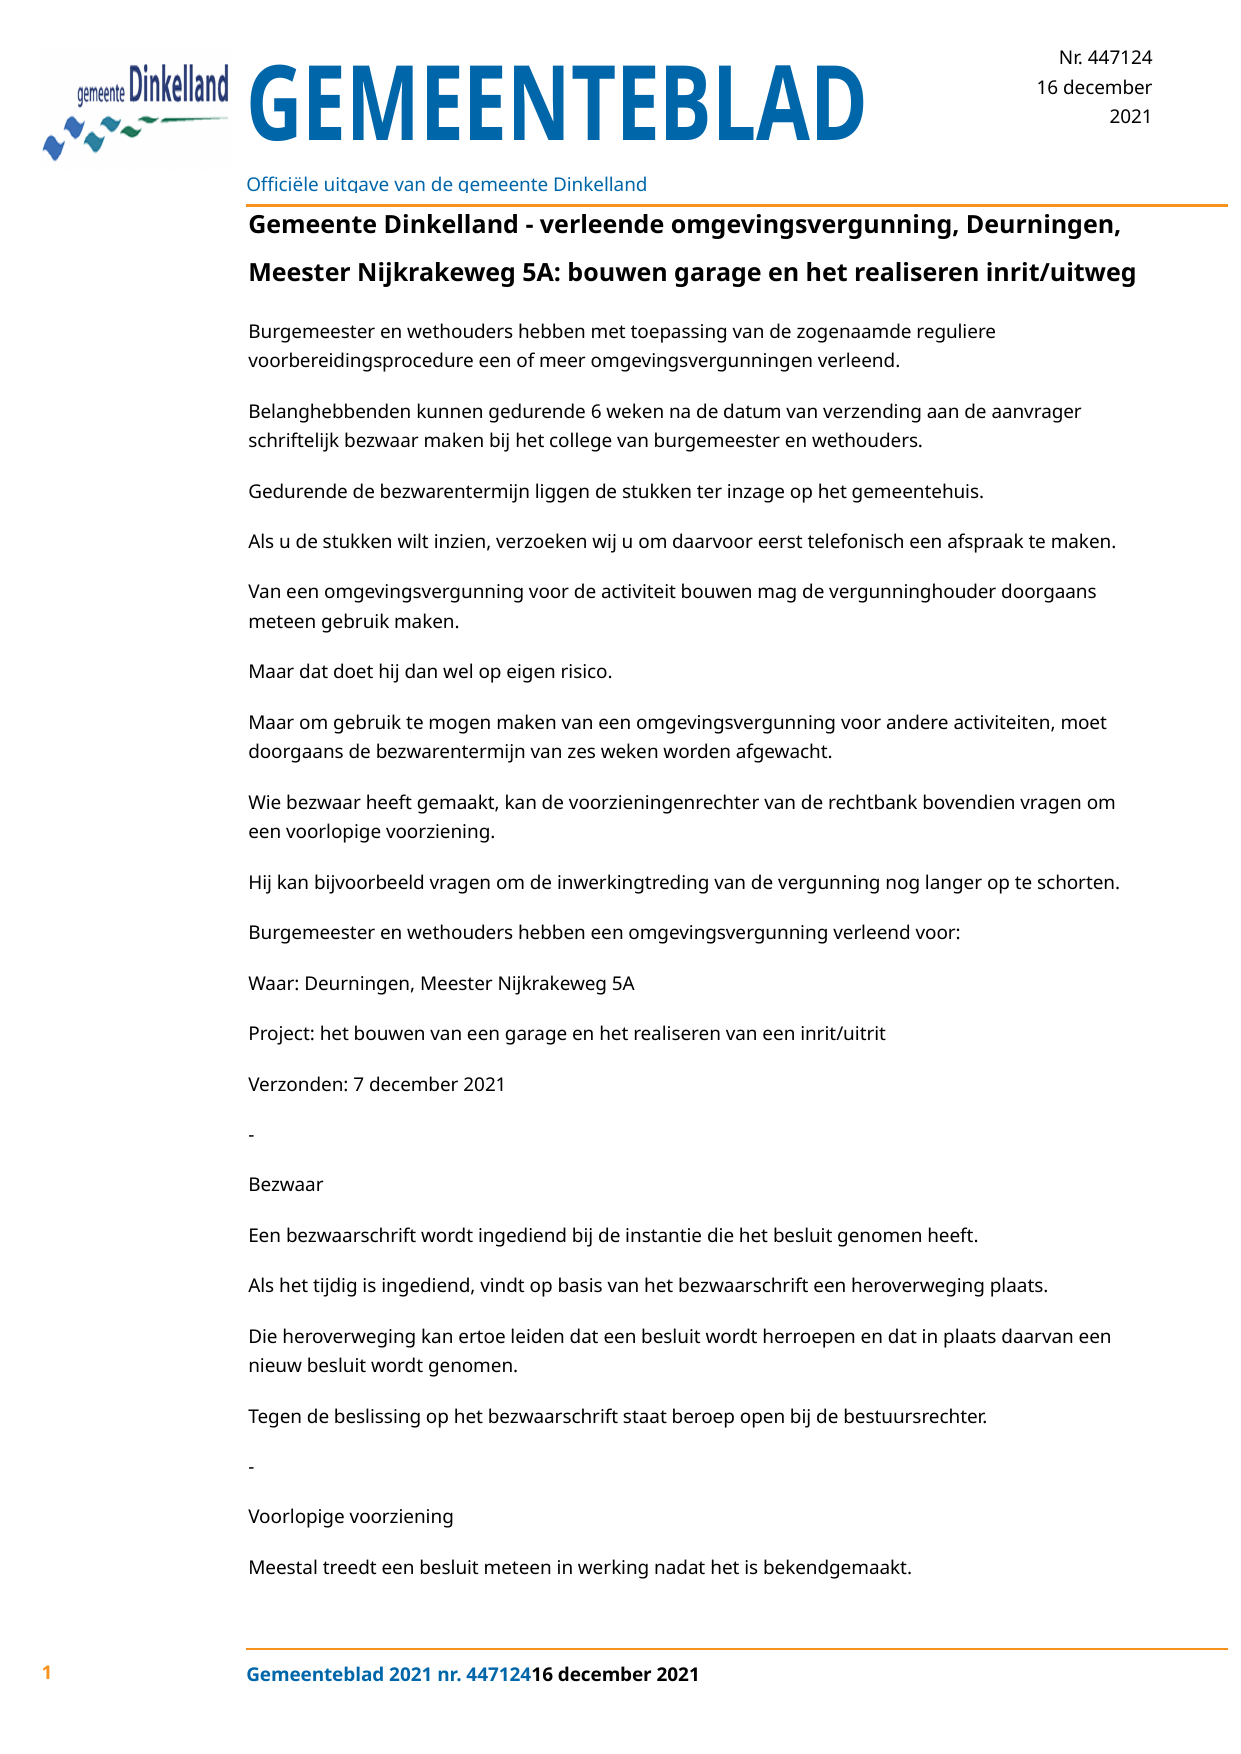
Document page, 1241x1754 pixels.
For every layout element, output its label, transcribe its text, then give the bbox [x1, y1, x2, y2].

text Voorlopige voorziening [248, 1504, 1152, 1529]
text Die heroverweging kan ertoe leiden dat een besluit wordt herroepen en dat in plaats daarvan een nieuw besluit wordt genomen. [248, 1323, 1152, 1378]
text Hij kan bijvoorbeeld vragen om de inwerkingtreding van de vergunning nog langer op te schorten. [248, 869, 1152, 895]
text Tegen de beslissing op het bezwaarschrift staat beroep open bij de bestuursrechter. [248, 1403, 1152, 1429]
text - [248, 1121, 1152, 1147]
text Bezwaar [248, 1172, 1152, 1197]
text Belanghebbenden kunnen gedurende 6 weken na de datum van verzending aan de aanvrager schriftelijk bezwaar maken bij het college van burgemeester en wethouders. [248, 398, 1152, 453]
text Maar om gebruik te mogen maken van een omgevingsvergunning voor andere activiteiten, moet doorgaans de bezwarentermijn van zes weken worden afgewacht. [248, 709, 1152, 764]
text Waar: Deurningen, Meester Nijkrakeweg 5A [248, 970, 1152, 996]
text Verzonden: 7 december 2021 [248, 1071, 1152, 1097]
text Van een omgevingsvergunning voor de activiteit bouwen mag de vergunninghouder doorgaans meteen gebruik maken. [248, 579, 1152, 634]
text Maar dat doet hij dan wel op eigen risico. [248, 659, 1152, 684]
text Wie bezwaar heeft gemaakt, kan de voorzieningenrechter van de rechtbank bovendien vragen om een voorlopige voorziening. [248, 789, 1152, 844]
text Meestal treedt een besluit meteen in werking nadat het is bekendgemaakt. [248, 1554, 1152, 1580]
text Een bezwaarschrift wordt ingediend bij de instantie die het besluit genomen heeft. [248, 1222, 1152, 1248]
text Project: het bouwen van een garage en het realiseren van een inrit/uitrit [248, 1020, 1152, 1046]
text Als het tijdig is ingediend, vindt op basis van het bezwaarschrift een heroverweging plaats. [248, 1272, 1152, 1298]
text - [248, 1453, 1152, 1479]
text Burgemeester en wethouders hebben een omgevingsvergunning verleend voor: [248, 919, 1152, 945]
text Gemeente Dinkelland - verleende omgevingsvergunning, Deurningen, Meester Nijkrakeweg 5A: bouwen garage en het realiseren inrit/uitweg [248, 207, 1152, 288]
picture [41, 47, 231, 172]
text Burgemeester en wethouders hebben met toepassing van de zogenaamde reguliere voorbereidingsprocedure een of meer omgevingsvergunningen verleend. [248, 318, 1152, 373]
text Als u de stukken wilt inzien, verzoeken wij u om daarvoor eerst telefonisch een afspraak te maken. [248, 528, 1152, 554]
text Gedurende de bezwarentermijn liggen de stukken ter inzage op het gemeentehuis. [248, 478, 1152, 504]
